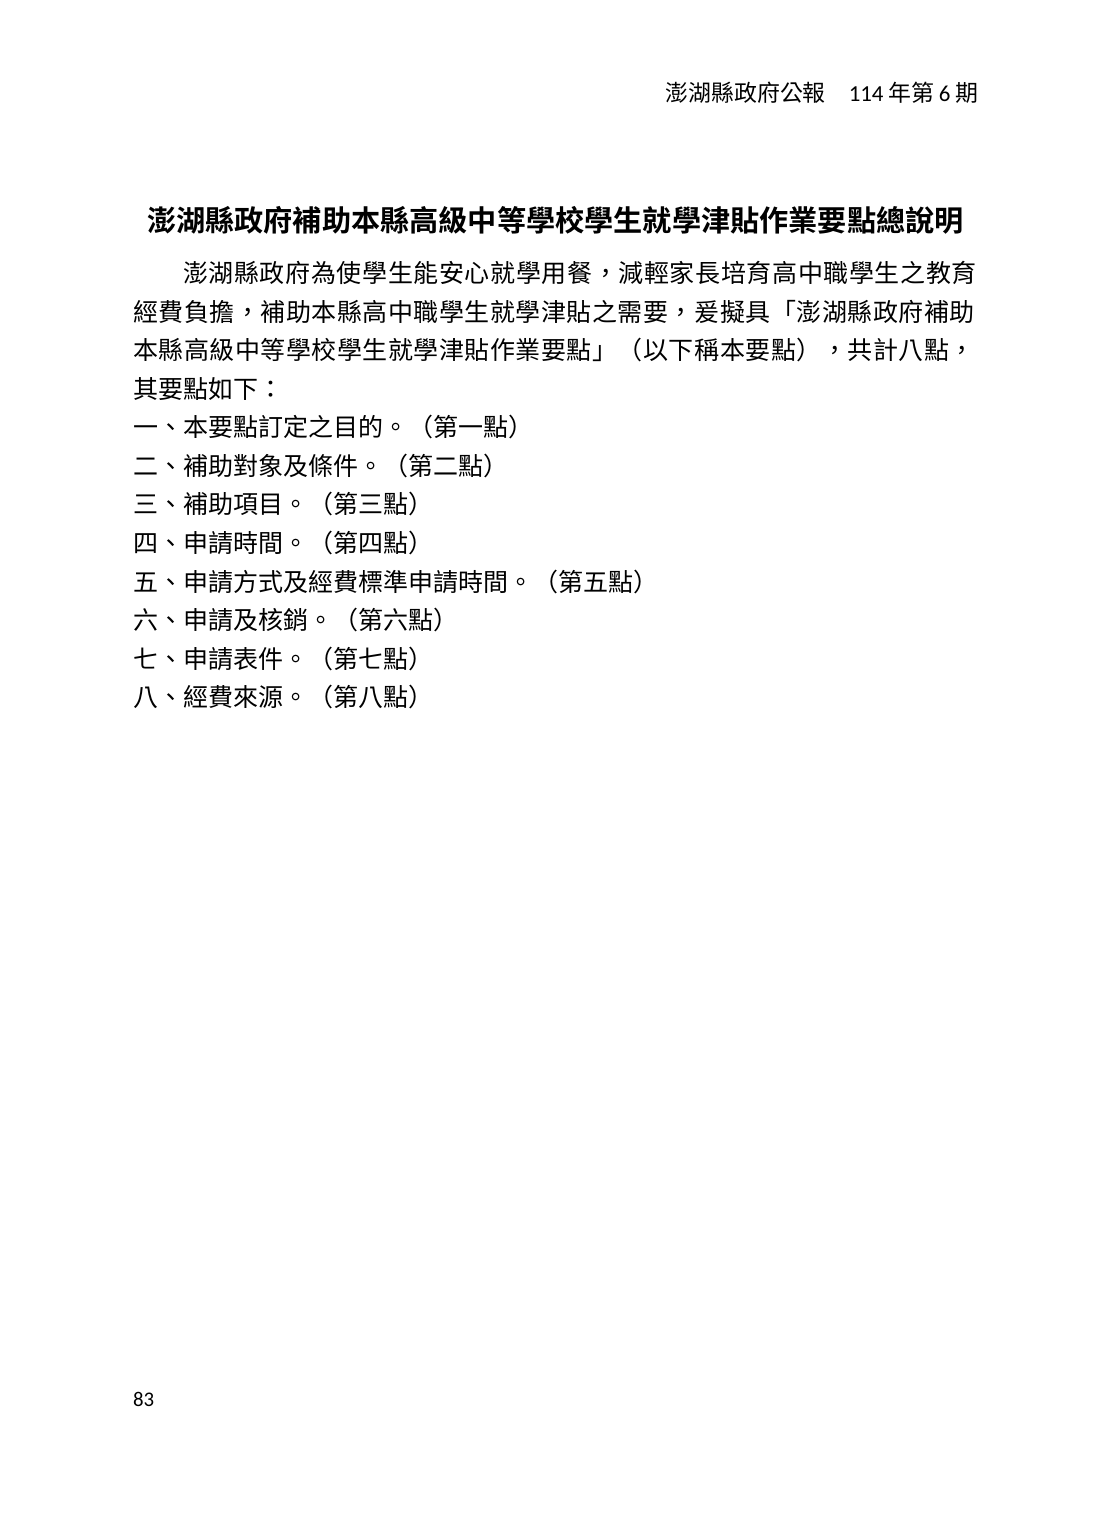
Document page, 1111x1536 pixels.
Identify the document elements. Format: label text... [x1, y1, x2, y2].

text 澎湖縣政府補助本縣高級中等學校學生就學津貼作業要點總說明 [133, 197, 977, 239]
text 四、申請時間。（第四點） [133, 522, 977, 560]
text 七、申請表件。（第七點） [133, 637, 977, 676]
text 一、本要點訂定之目的。（第一點） [133, 406, 977, 444]
text 三、補助項目。（第三點） [133, 483, 977, 522]
text 六、申請及核銷。（第六點） [133, 599, 977, 637]
text 五、申請方式及經費標準申請時間。（第五點） [133, 560, 977, 599]
text 八、經費來源。（第八點） [133, 676, 977, 714]
text 澎湖縣政府為使學生能安心就學用餐，減輕家長培育高中職學生之教育經費負擔，補助本縣高中職學生就學津貼之需要，爰擬具「澎湖縣政府補助本縣高級中等學校學生就學津貼作業要點」（以下稱本要點），共計八點，其要點如下： [133, 252, 977, 406]
text 二、補助對象及條件。（第二點） [133, 444, 977, 483]
